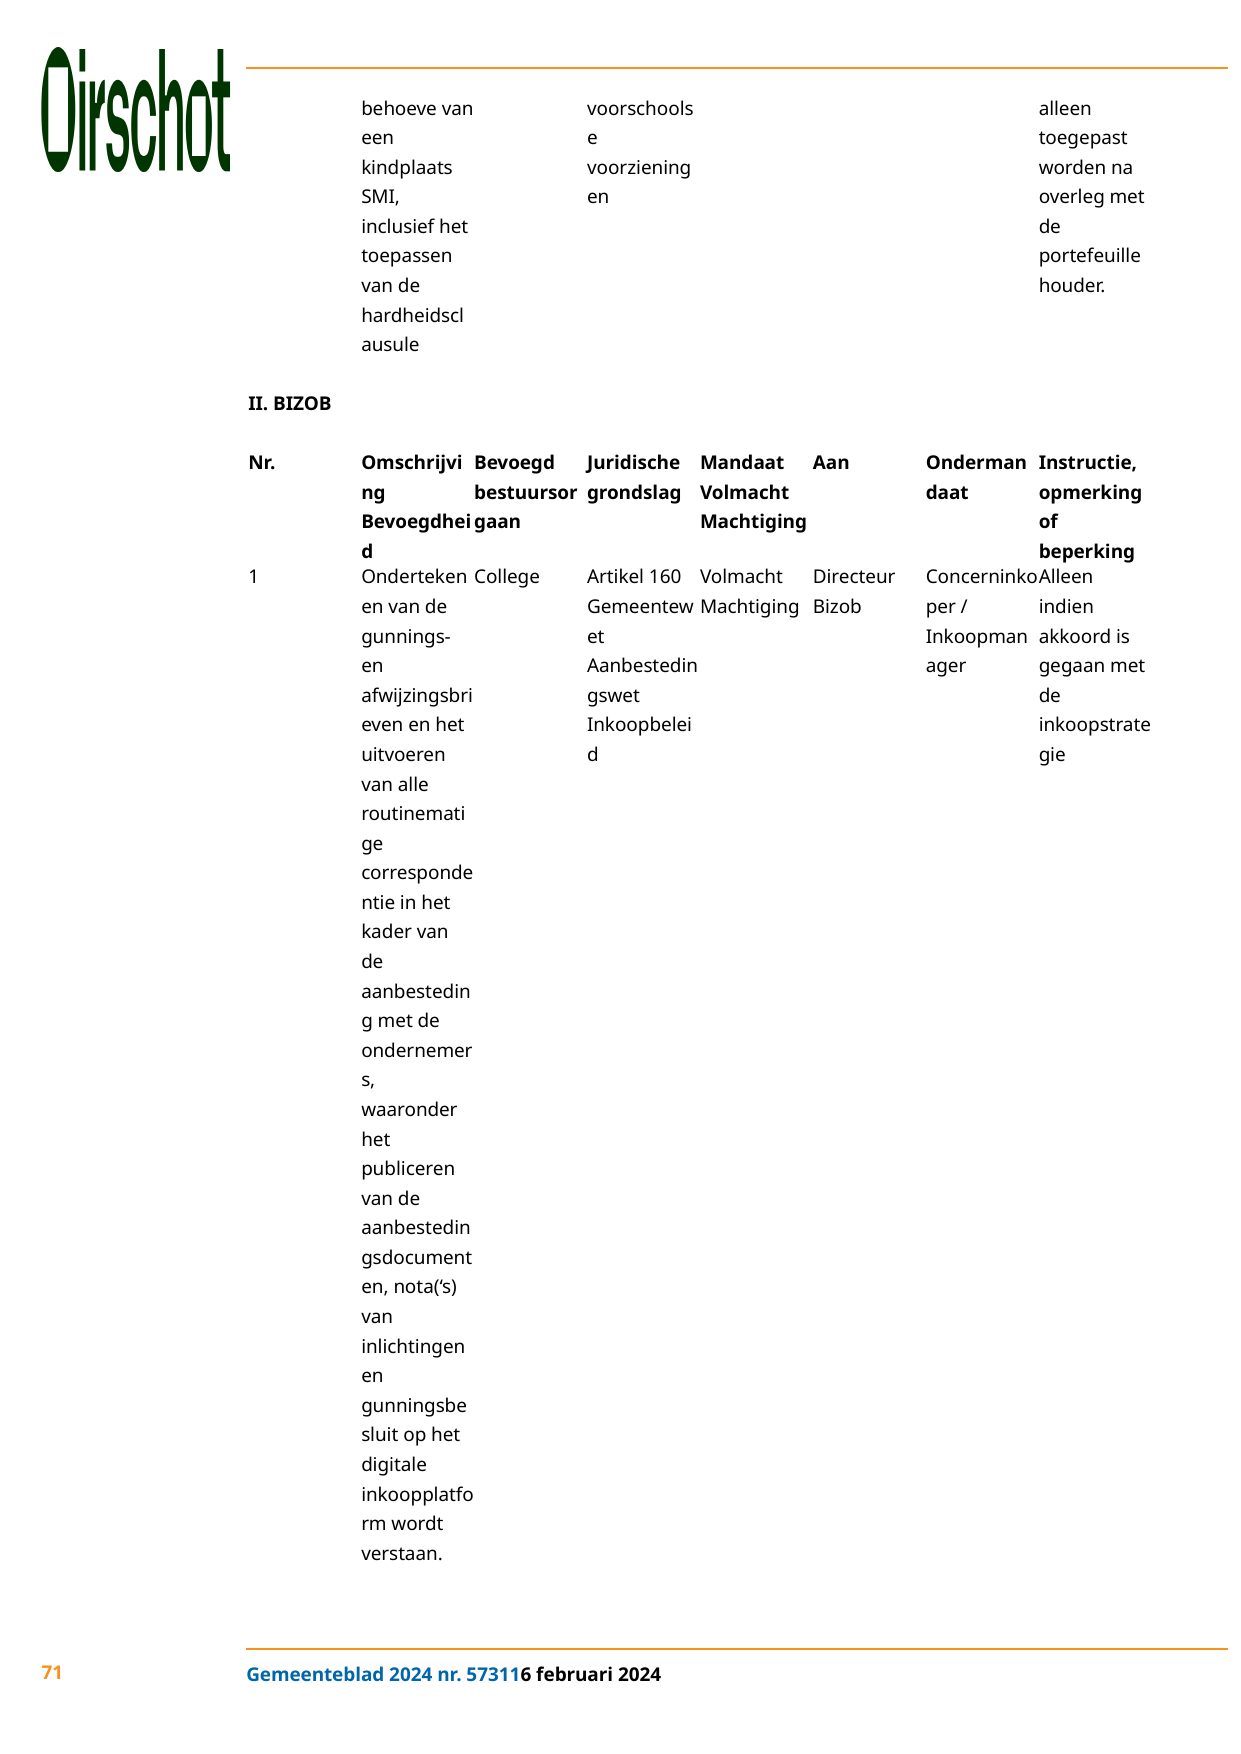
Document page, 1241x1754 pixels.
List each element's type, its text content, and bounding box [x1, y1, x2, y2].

table_cell Concerninkoper / Inkoopmanager [926, 564, 1038, 1566]
table_header Omschrijving Bevoegdheid [361, 449, 474, 564]
table_header Instructie, opmerking of beperking [1039, 449, 1152, 564]
table_cell 1 [248, 564, 361, 1566]
table_cell Directeur Bizob [813, 564, 926, 1566]
table_header Mandaat Volmacht Machtiging [700, 449, 813, 564]
table_cell [926, 95, 1038, 357]
table_cell Ondertekenen van de gunnings- en afwijzingsbrieven en het uitvoeren van alle routinematige correspondentie in het kader van de aanbesteding met de ondernemers, waaronder het publiceren van de aanbestedingsdocumenten, nota(‘s) van inlichtingen en gunningsbesluit op het digitale inkoopplatform wordt verstaan. [361, 564, 474, 1566]
table_header Ondermandaat [926, 449, 1038, 564]
picture [41, 47, 231, 172]
table_header Aan [813, 449, 926, 564]
table_header Nr. [248, 449, 361, 564]
table_cell Artikel 160 Gemeentewet Aanbestedingswet Inkoopbeleid [587, 564, 700, 1566]
table_header Bevoegd bestuursorgaan [474, 449, 587, 564]
table_cell [248, 95, 361, 357]
table_cell Volmacht Machtiging [700, 564, 813, 1566]
table_cell alleen toegepast worden na overleg met de portefeuillehouder. [1039, 95, 1152, 357]
table_cell [474, 95, 587, 357]
table_cell [700, 95, 813, 357]
table_cell voorschoolse voorzieningen [587, 95, 700, 357]
text II. BIZOB [248, 390, 1152, 416]
table_cell Alleen indien akkoord is gegaan met de inkoopstrategie [1039, 564, 1152, 1566]
table_cell College [474, 564, 587, 1566]
table_header Juridische grondslag [587, 449, 700, 564]
table_cell [813, 95, 926, 357]
table_cell behoeve van een kindplaats SMI, inclusief het toepassen van de hardheidsclausule [361, 95, 474, 357]
